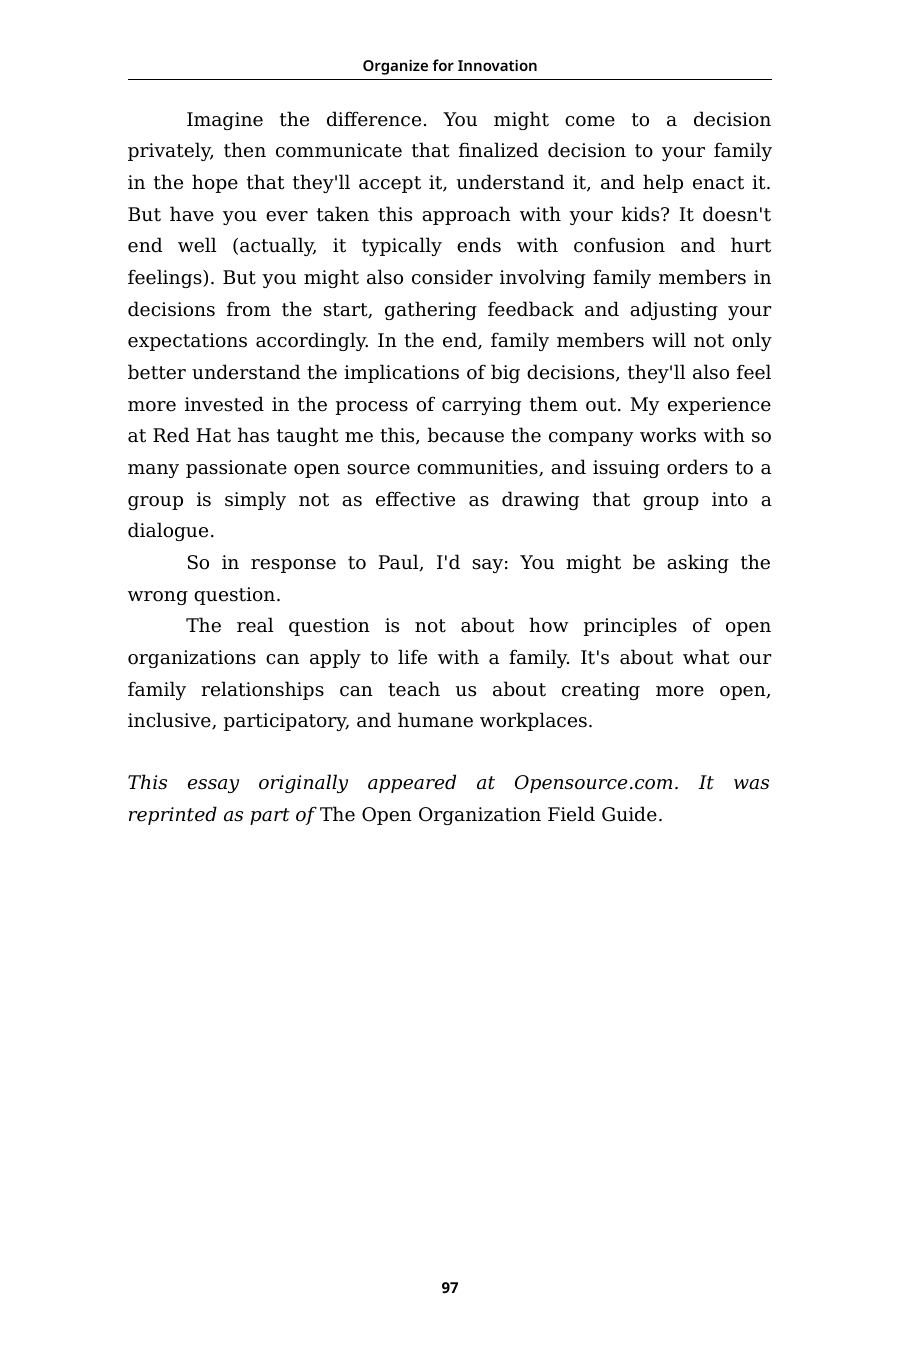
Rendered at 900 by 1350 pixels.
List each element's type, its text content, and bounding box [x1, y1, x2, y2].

text This essay originally appeared at Opensource.com. It was reprinted as part of The Open Organization Field Guide. [127, 772, 772, 826]
text Imagine the difference. You might come to a decision privately, then communicate that finalized decision to your family in the hope that they'll accept it, understand it, and help enact it. But have you ever taken this approach with your kids? It doesn't end well (actually, it typically ends with confusion and hurt feelings). But you might also consider involving family members in decisions from the start, gathering feedback and adjusting your expectations accordingly. In the end, family members will not only better understand the implications of big decisions, they'll also feel more invested in the process of carrying them out. My experience at Red Hat has taught me this, because the company works with so many passionate open source communities, and issuing orders to a group is simply not as effective as drawing that group into a dialogue. [127, 109, 772, 542]
text So in response to Paul, I'd say: You might be asking the wrong question. [127, 552, 772, 606]
text The real question is not about how principles of open organizations can apply to life with a family. It's about what our family relationships can teach us about creating more open, inclusive, participatory, and humane workplaces. [127, 615, 772, 732]
